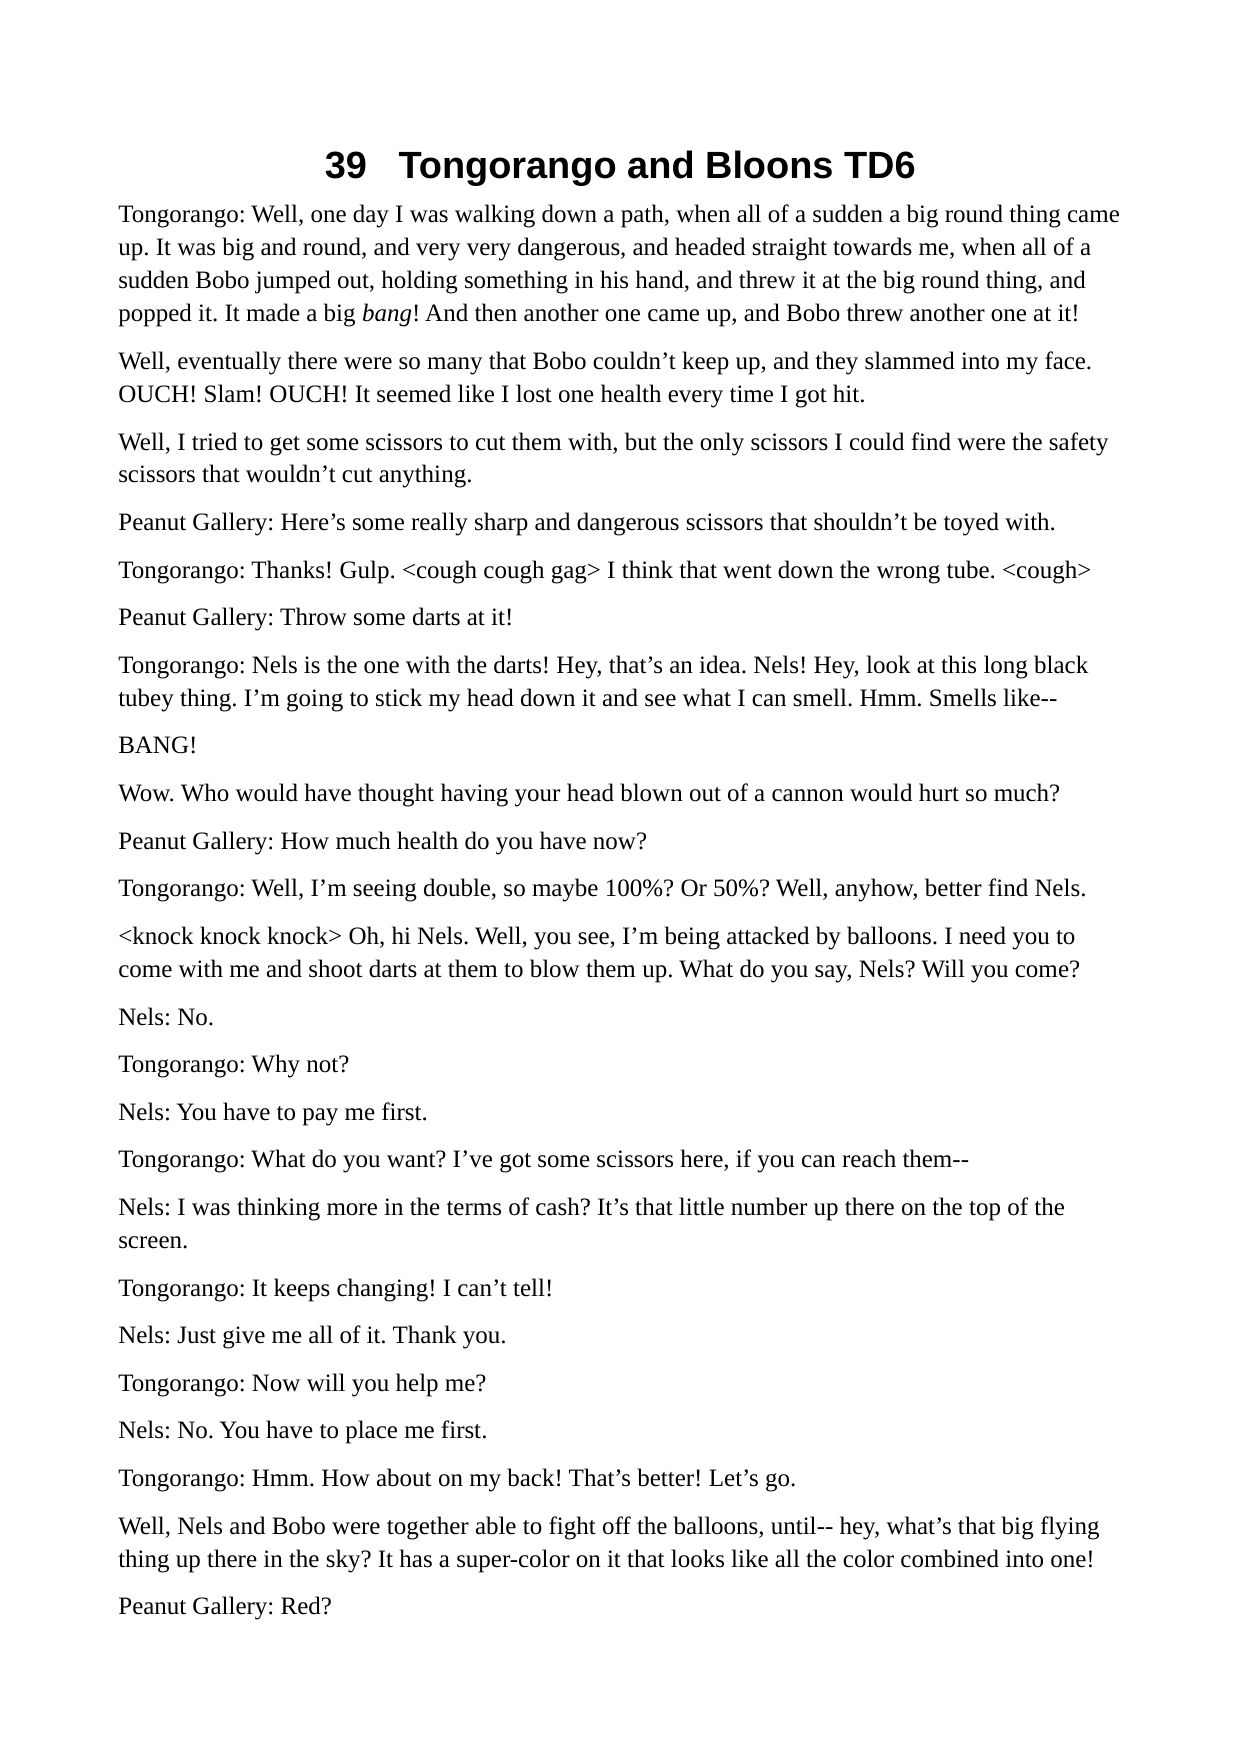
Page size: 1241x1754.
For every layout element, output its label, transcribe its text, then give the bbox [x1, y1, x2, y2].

text Tongorango: What do you want? I’ve got some scissors here, if you can reach them-- [118, 1144, 1122, 1173]
text Well, Nels and Bobo were together able to fight off the balloons, until-- hey, what’s that big flying thing up there in the sky? It has a super-color on it that looks like all the color combined into one! [118, 1511, 1122, 1572]
text Tongorango: Well, one day I was walking down a path, when all of a sudden a big round thing came up. It was big and round, and very very dangerous, and headed straight towards me, when all of a sudden Bobo jumped out, holding something in his hand, and threw it at the big round thing, and popped it. It made a big bang! And then another one came up, and Bobo threw another one at it! [118, 199, 1122, 327]
text Nels: No. You have to place me first. [118, 1416, 1122, 1444]
text Peanut Gallery: Throw some darts at it! [118, 602, 1122, 631]
text Tongorango: It keeps changing! I can’t tell! [118, 1273, 1122, 1301]
text BANG! [118, 731, 1122, 759]
text Tongorango: Thanks! Gulp. <cough cough gag> I think that went down the wrong tube. <cough> [118, 555, 1122, 583]
text Peanut Gallery: Red? [118, 1591, 1122, 1620]
text Tongorango: Why not? [118, 1049, 1122, 1078]
text Tongorango: Now will you help me? [118, 1368, 1122, 1397]
text Nels: No. [118, 1002, 1122, 1030]
text Nels: Just give me all of it. Thank you. [118, 1320, 1122, 1349]
text <knock knock knock> Oh, hi Nels. Well, you see, I’m being attacked by balloons. I need you to come with me and shoot darts at them to blow them up. What do you say, Nels? Will you come? [118, 921, 1122, 983]
text Peanut Gallery: Here’s some really sharp and dangerous scissors that shouldn’t be toyed with. [118, 507, 1122, 536]
text Well, I tried to get some scissors to cut them with, but the only scissors I could find were the safety scissors that wouldn’t cut anything. [118, 427, 1122, 488]
subtitle Tongorango and Bloons TD6 [118, 143, 1122, 187]
text Nels: I was thinking more in the terms of cash? It’s that little number up there on the top of the screen. [118, 1192, 1122, 1254]
text Well, eventually there were so many that Bobo couldn’t keep up, and they slammed into my face. OUCH! Slam! OUCH! It seemed like I lost one health every time I got hit. [118, 346, 1122, 408]
text Tongorango: Well, I’m seeing double, so maybe 100%? Or 50%? Well, anyhow, better find Nels. [118, 873, 1122, 902]
text Tongorango: Hmm. How about on my back! That’s better! Let’s go. [118, 1463, 1122, 1492]
text Tongorango: Nels is the one with the darts! Hey, that’s an idea. Nels! Hey, look at this long black tubey thing. I’m going to stick my head down it and see what I can smell. Hmm. Smells like-- [118, 650, 1122, 712]
text Peanut Gallery: How much health do you have now? [118, 826, 1122, 854]
text Nels: You have to pay me first. [118, 1097, 1122, 1126]
text Wow. Who would have thought having your head blown out of a cannon would hurt so much? [118, 778, 1122, 807]
